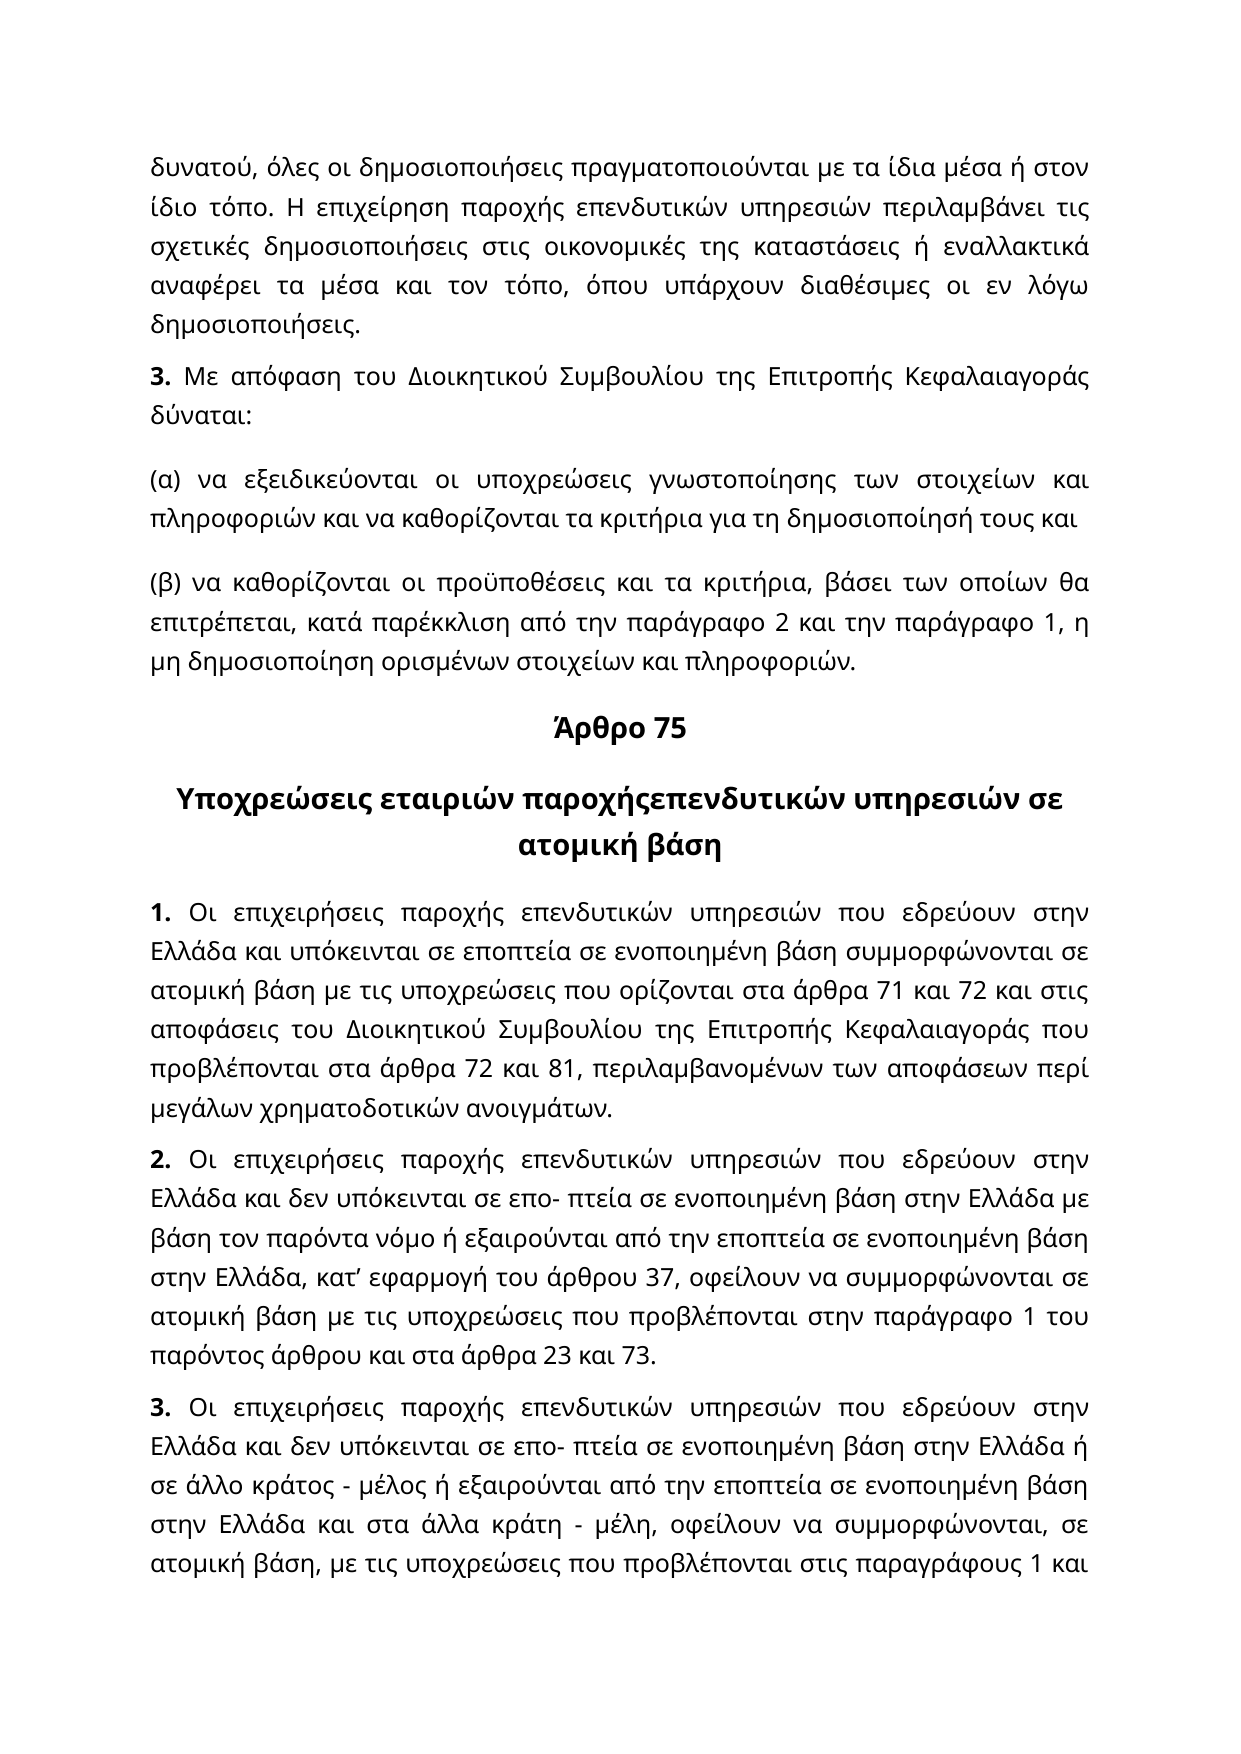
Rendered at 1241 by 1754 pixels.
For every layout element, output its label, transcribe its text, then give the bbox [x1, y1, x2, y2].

text (β) να καθορίζονται οι προϋποθέσεις και τα κριτήρια, βάσει των οποίων θα επιτρέπεται, κατά παρέκκλιση από την παράγραφο 2 και την παράγραφο 1, η μη δημοσιοποίηση ορισμένων στοιχείων και πληροφοριών. [150, 565, 1090, 677]
text 3. Οι επιχειρήσεις παροχής επενδυτικών υπηρεσιών που εδρεύουν στην Ελλάδα και δεν υπόκεινται σε επο- πτεία σε ενοποιημένη βάση στην Ελλάδα ή σε άλλο κράτος - μέλος ή εξαιρούνται από την εποπτεία σε ενοποιημένη βάση στην Ελλάδα και στα άλλα κράτη - μέλη, οφείλουν να συμμορφώνονται, σε ατομική βάση, με τις υποχρεώσεις που προβλέπονται στις παραγράφους 1 και [150, 1389, 1090, 1580]
text 2. Οι επιχειρήσεις παροχής επενδυτικών υπηρεσιών που εδρεύουν στην Ελλάδα και δεν υπόκεινται σε επο- πτεία σε ενοποιημένη βάση στην Ελλάδα με βάση τον παρόντα νόμο ή εξαιρούνται από την εποπτεία σε ενοποιημένη βάση στην Ελλάδα, κατ’ εφαρμογή του άρθρου 37, οφείλουν να συμμορφώνονται σε ατομική βάση με τις υποχρεώσεις που προβλέπονται στην παράγραφο 1 του παρόντος άρθρου και στα άρθρα 23 και 73. [150, 1142, 1090, 1372]
text 1. Οι επιχειρήσεις παροχής επενδυτικών υπηρεσιών που εδρεύουν στην Ελλάδα και υπόκεινται σε εποπτεία σε ενοποιημένη βάση συμμορφώνονται σε ατομική βάση με τις υποχρεώσεις που ορίζονται στα άρθρα 71 και 72 και στις αποφάσεις του Διοικητικού Συμβουλίου της Επιτροπής Κεφαλαιαγοράς που προβλέπονται στα άρθρα 72 και 81, περιλαμβανομένων των αποφάσεων περί μεγάλων χρηματοδοτικών ανοιγμάτων. [150, 894, 1090, 1124]
text δυνατού, όλες οι δημοσιοποιήσεις πραγματοποιούνται με τα ίδια μέσα ή στον ίδιο τόπο. Η επιχείρηση παροχής επενδυτικών υπηρεσιών περιλαμβάνει τις σχετικές δημοσιοποιήσεις στις οικονομικές της καταστάσεις ή εναλλακτικά αναφέρει τα μέσα και τον τόπο, όπου υπάρχουν διαθέσιμες οι εν λόγω δημοσιοποιήσεις. [150, 150, 1090, 341]
text (α) να εξειδικεύονται οι υποχρεώσεις γνωστοποίησης των στοιχείων και πληροφοριών και να καθορίζονται τα κριτήρια για τη δημοσιοποίησή τους και [150, 462, 1090, 535]
text 3. Με απόφαση του Διοικητικού Συμβουλίου της Επιτροπής Κεφαλαιαγοράς δύναται: [150, 358, 1090, 432]
subtitle Άρθρο 75 [150, 707, 1090, 747]
subtitle Υποχρεώσεις εταιριών παροχήςεπενδυτικών υπηρεσιών σε ατομική βάση [150, 778, 1090, 863]
